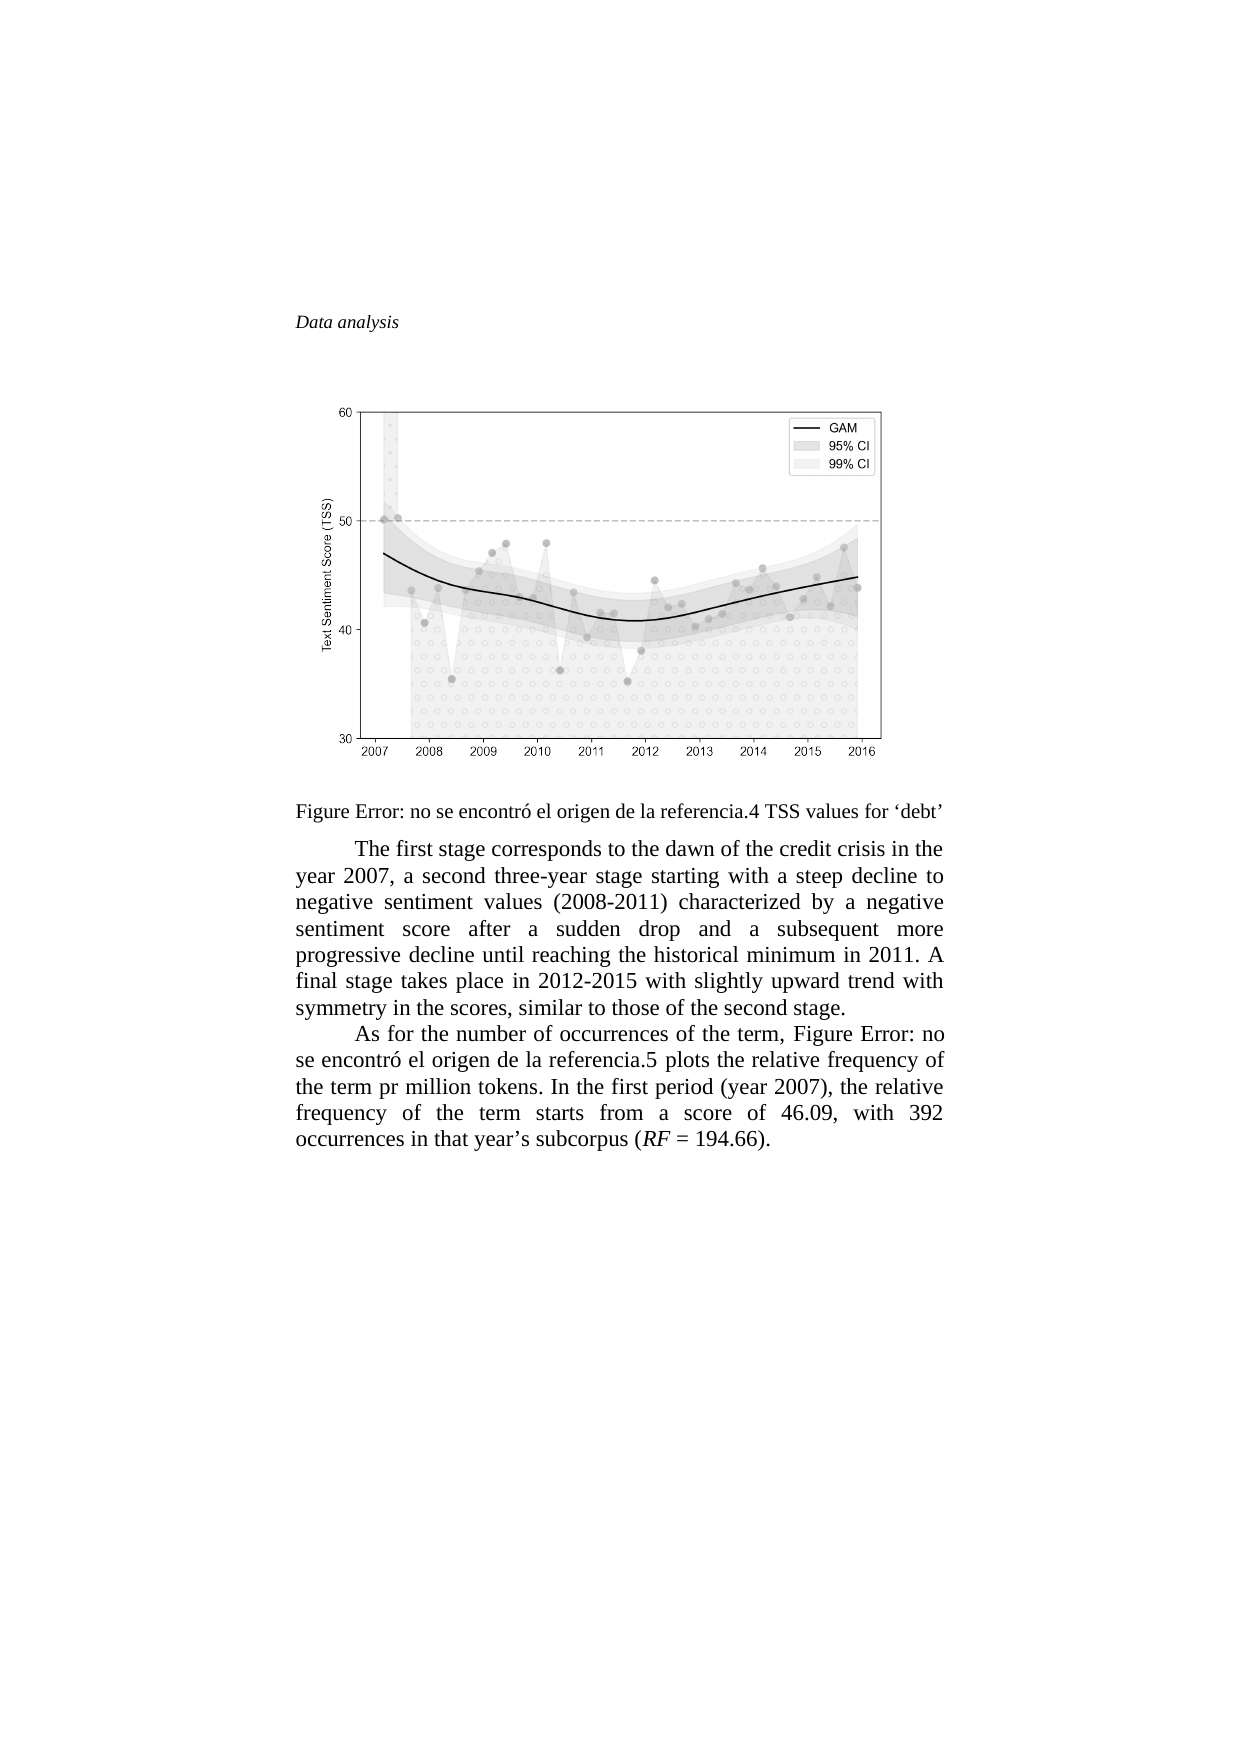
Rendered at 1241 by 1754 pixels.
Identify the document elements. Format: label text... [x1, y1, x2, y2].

text The first stage corresponds to the dawn of the credit crisis in the year 2007, a second three-year stage starting with a steep decline to negative sentiment values (2008-2011) characterized by a negative sentiment score after a sudden drop and a subsequent more progressive decline until reaching the historical minimum in 2011. A final stage takes place in 2012-2015 with slightly upward trend with symmetry in the scores, similar to those of the second stage. [295, 836, 945, 1020]
text Figure Error: no se encontró el origen de la referencia.3 TSS values for ‘debt’ [295, 799, 945, 823]
picture [295, 372, 946, 779]
text As for the number of occurrences of the term, Figure Error: no se encontró el origen de la referencia.4 plots the relative frequency of the term pr million tokens. In the first period (year 2007), the relative frequency of the term starts from a score of 46.09, with 392 occurrences in that year’s subcorpus (RF = 194.66). [295, 1020, 945, 1152]
